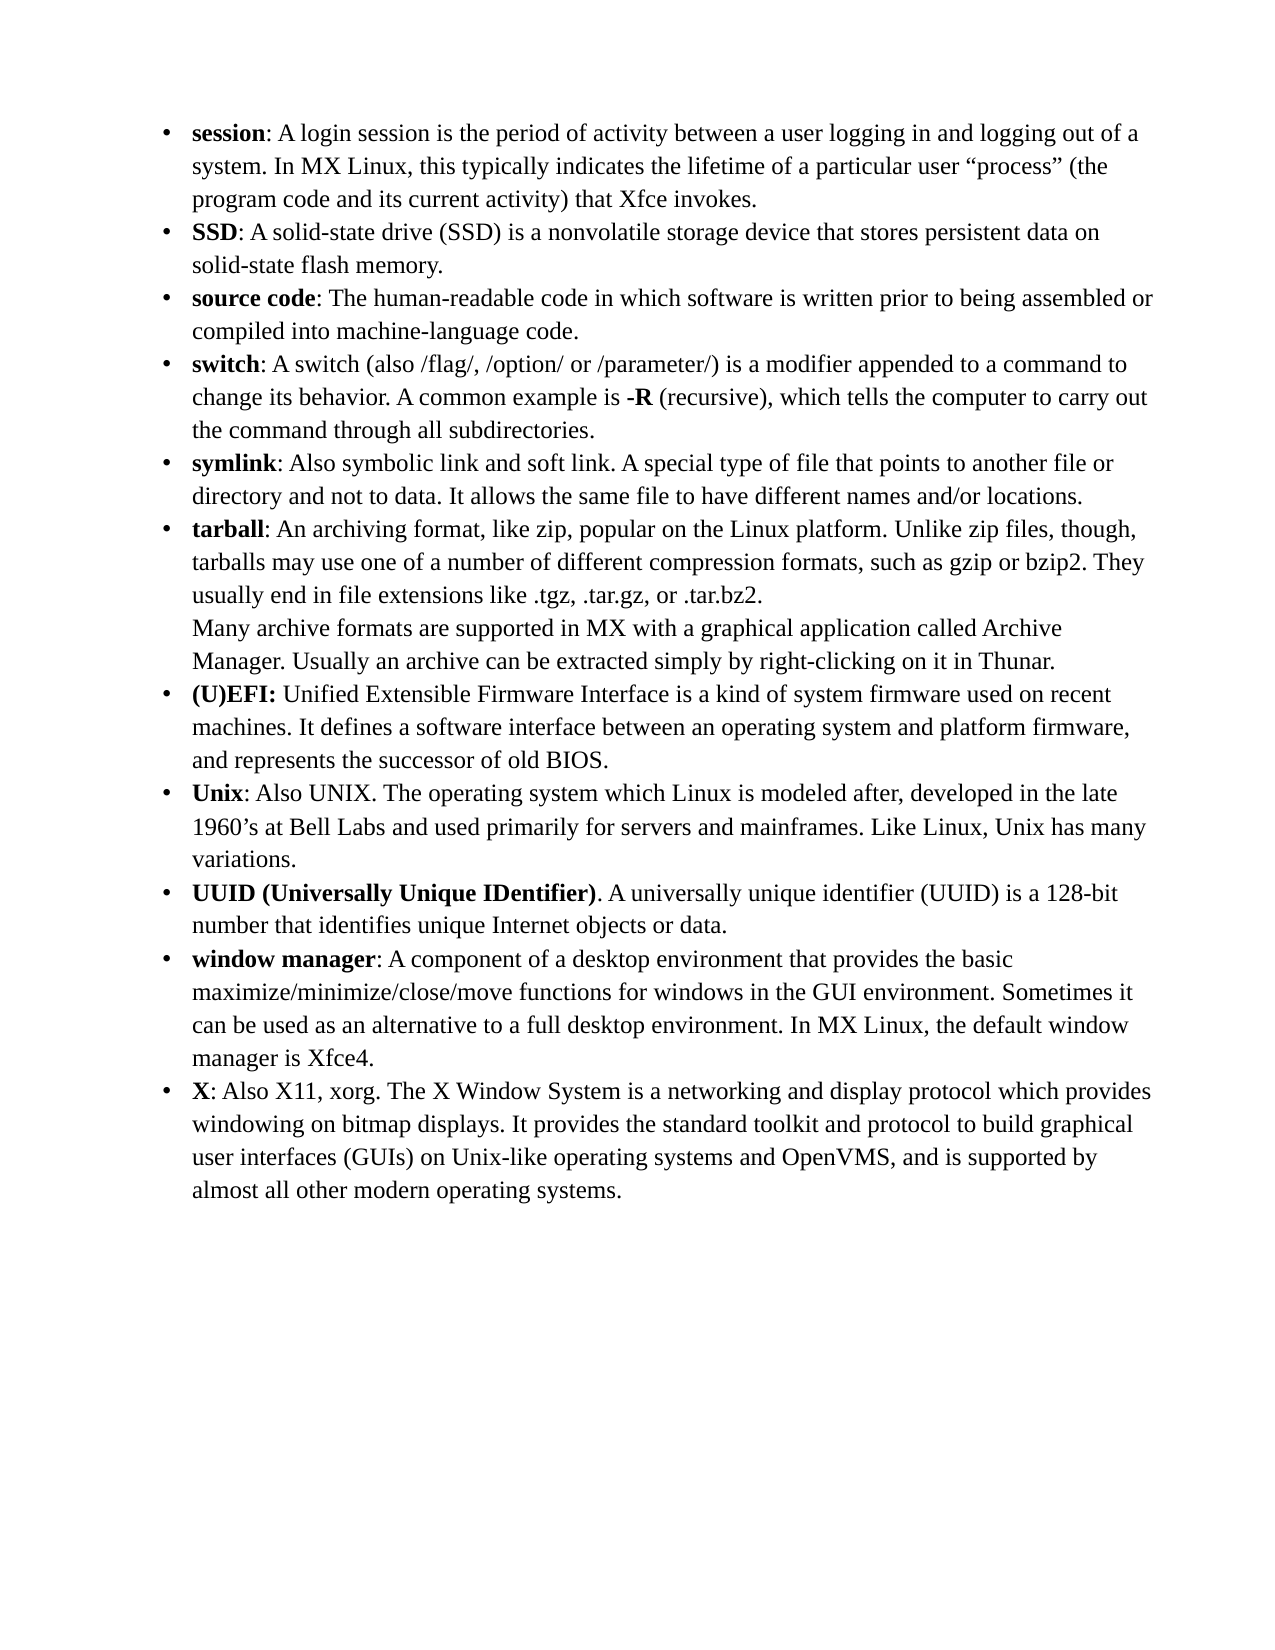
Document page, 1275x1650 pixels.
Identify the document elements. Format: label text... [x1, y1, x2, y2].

list X: Also X11, xorg. The X Window System is a networking and display protocol which provides windowing on bitmap displays. It provides the standard toolkit and protocol to build graphical user interfaces (GUIs) on Unix-like operating systems and OpenVMS, and is supported by almost all other modern operating systems. [162, 1076, 1157, 1203]
list source code: The human-readable code in which software is written prior to being assembled or compiled into machine-language code. [162, 283, 1157, 345]
list Unix: Also UNIX. The operating system which Linux is modeled after, developed in the late 1960’s at Bell Labs and used primarily for servers and mainframes. Like Linux, Unix has many variations. [162, 778, 1157, 873]
list Many archive formats are supported in MX with a graphical application called Archive Manager. Usually an archive can be extracted simply by right-clicking on it in Thunar. [162, 613, 1157, 675]
list session: A login session is the period of activity between a user logging in and logging out of a system. In MX Linux, this typically indicates the lifetime of a particular user “process” (the program code and its current activity) that Xfce invokes. [162, 118, 1157, 213]
list symlink: Also symbolic link and soft link. A special type of file that points to another file or directory and not to data. It allows the same file to have different names and/or locations. [162, 448, 1157, 510]
list SSD: A solid-state drive (SSD) is a nonvolatile storage device that stores persistent data on solid-state flash memory. [162, 217, 1157, 279]
list tarball: An archiving format, like zip, popular on the Linux platform. Unlike zip files, though, tarballs may use one of a number of different compression formats, such as gzip or bzip2. They usually end in file extensions like .tgz, .tar.gz, or .tar.bz2. [162, 514, 1157, 609]
list switch: A switch (also /flag/, /option/ or /parameter/) is a modifier appended to a command to change its behavior. A common example is -R (recursive), which tells the computer to carry out the command through all subdirectories. [162, 349, 1157, 444]
list (U)EFI: Unified Extensible Firmware Interface is a kind of system firmware used on recent machines. It defines a software interface between an operating system and platform firmware, and represents the successor of old BIOS. [162, 679, 1157, 774]
list UUID (Universally Unique IDentifier). A universally unique identifier (UUID) is a 128-bit number that identifies unique Internet objects or data. [162, 878, 1157, 939]
list window manager: A component of a desktop environment that provides the basic maximize/minimize/close/move functions for windows in the GUI environment. Sometimes it can be used as an alternative to a full desktop environment. In MX Linux, the default window manager is Xfce4. [162, 944, 1157, 1071]
